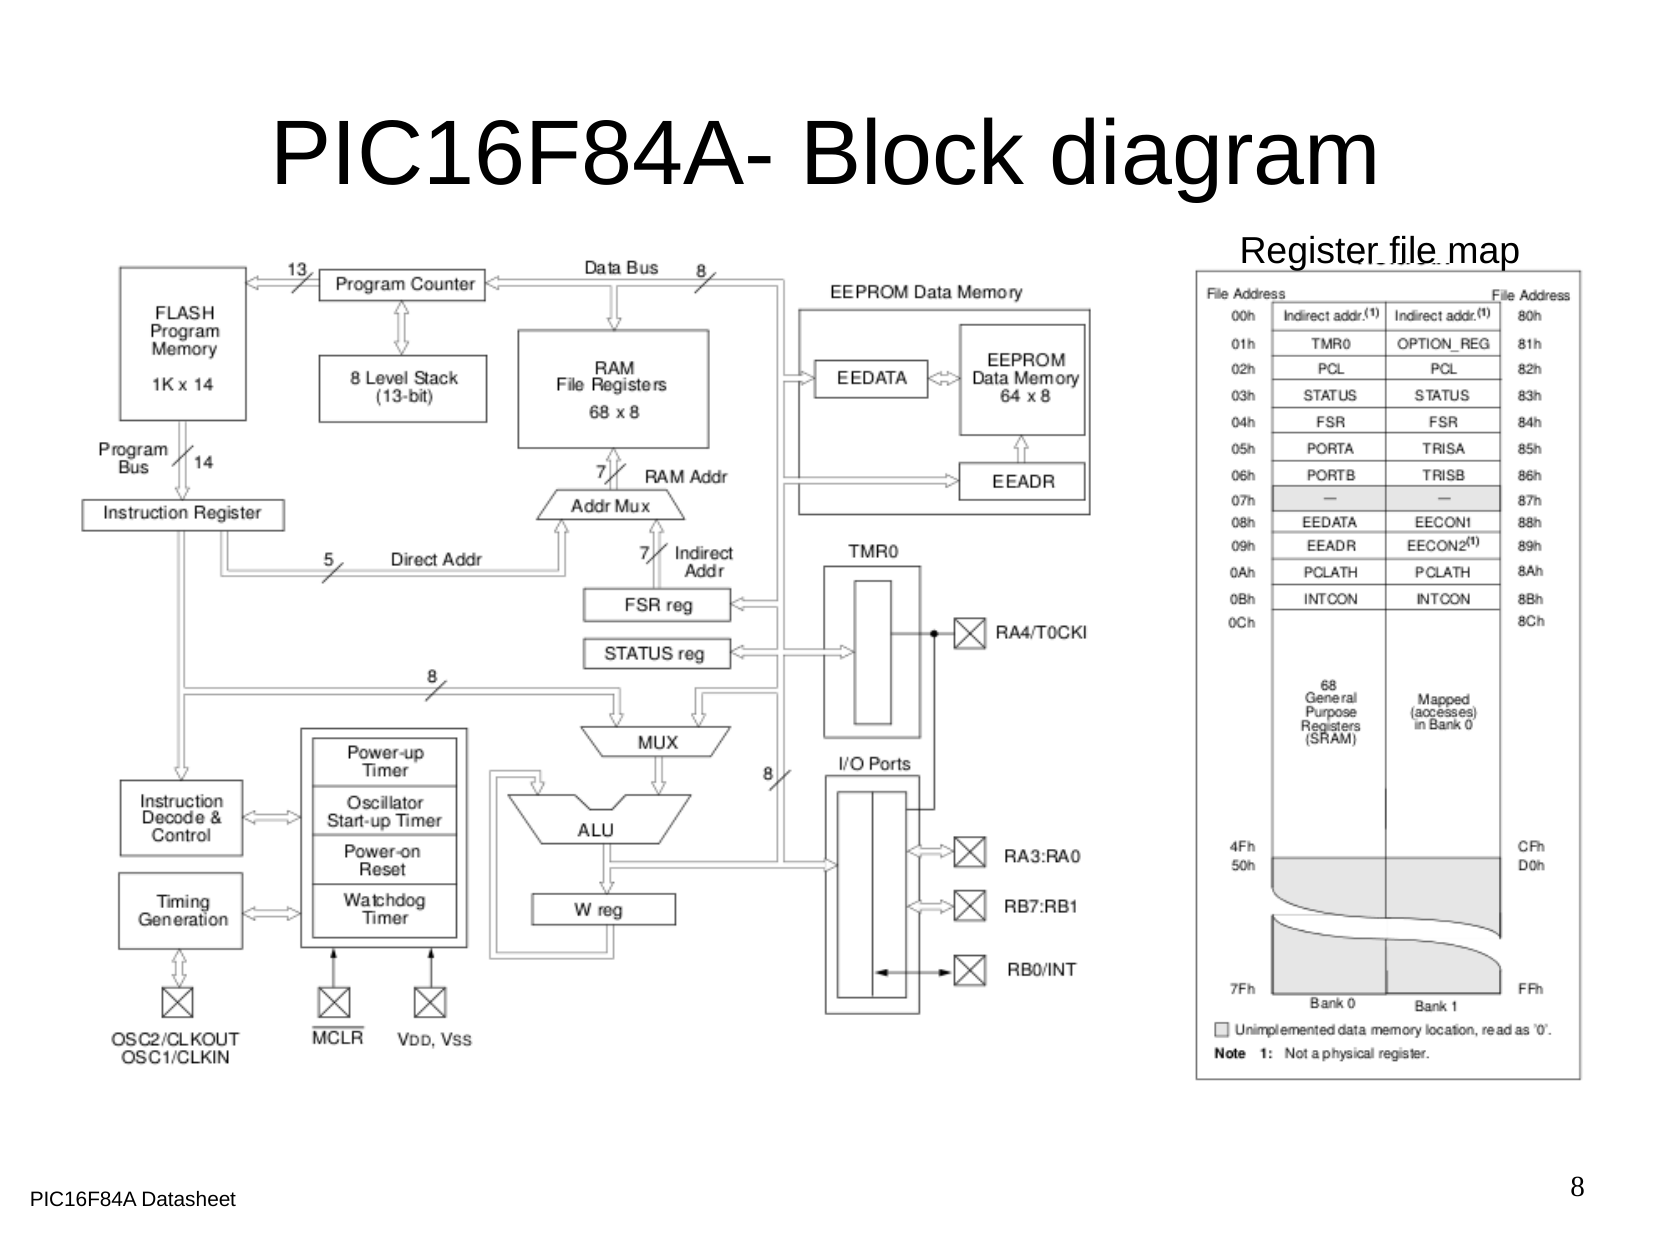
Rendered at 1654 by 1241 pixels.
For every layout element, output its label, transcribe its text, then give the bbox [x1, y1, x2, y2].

text_box Register file map [1155, 221, 1606, 279]
title PIC16F84A- Block diagram [82, 49, 1571, 257]
picture [1185, 279, 1595, 1096]
text_box PIC16F84A Datasheet [15, 1180, 271, 1219]
picture [60, 240, 1101, 1075]
